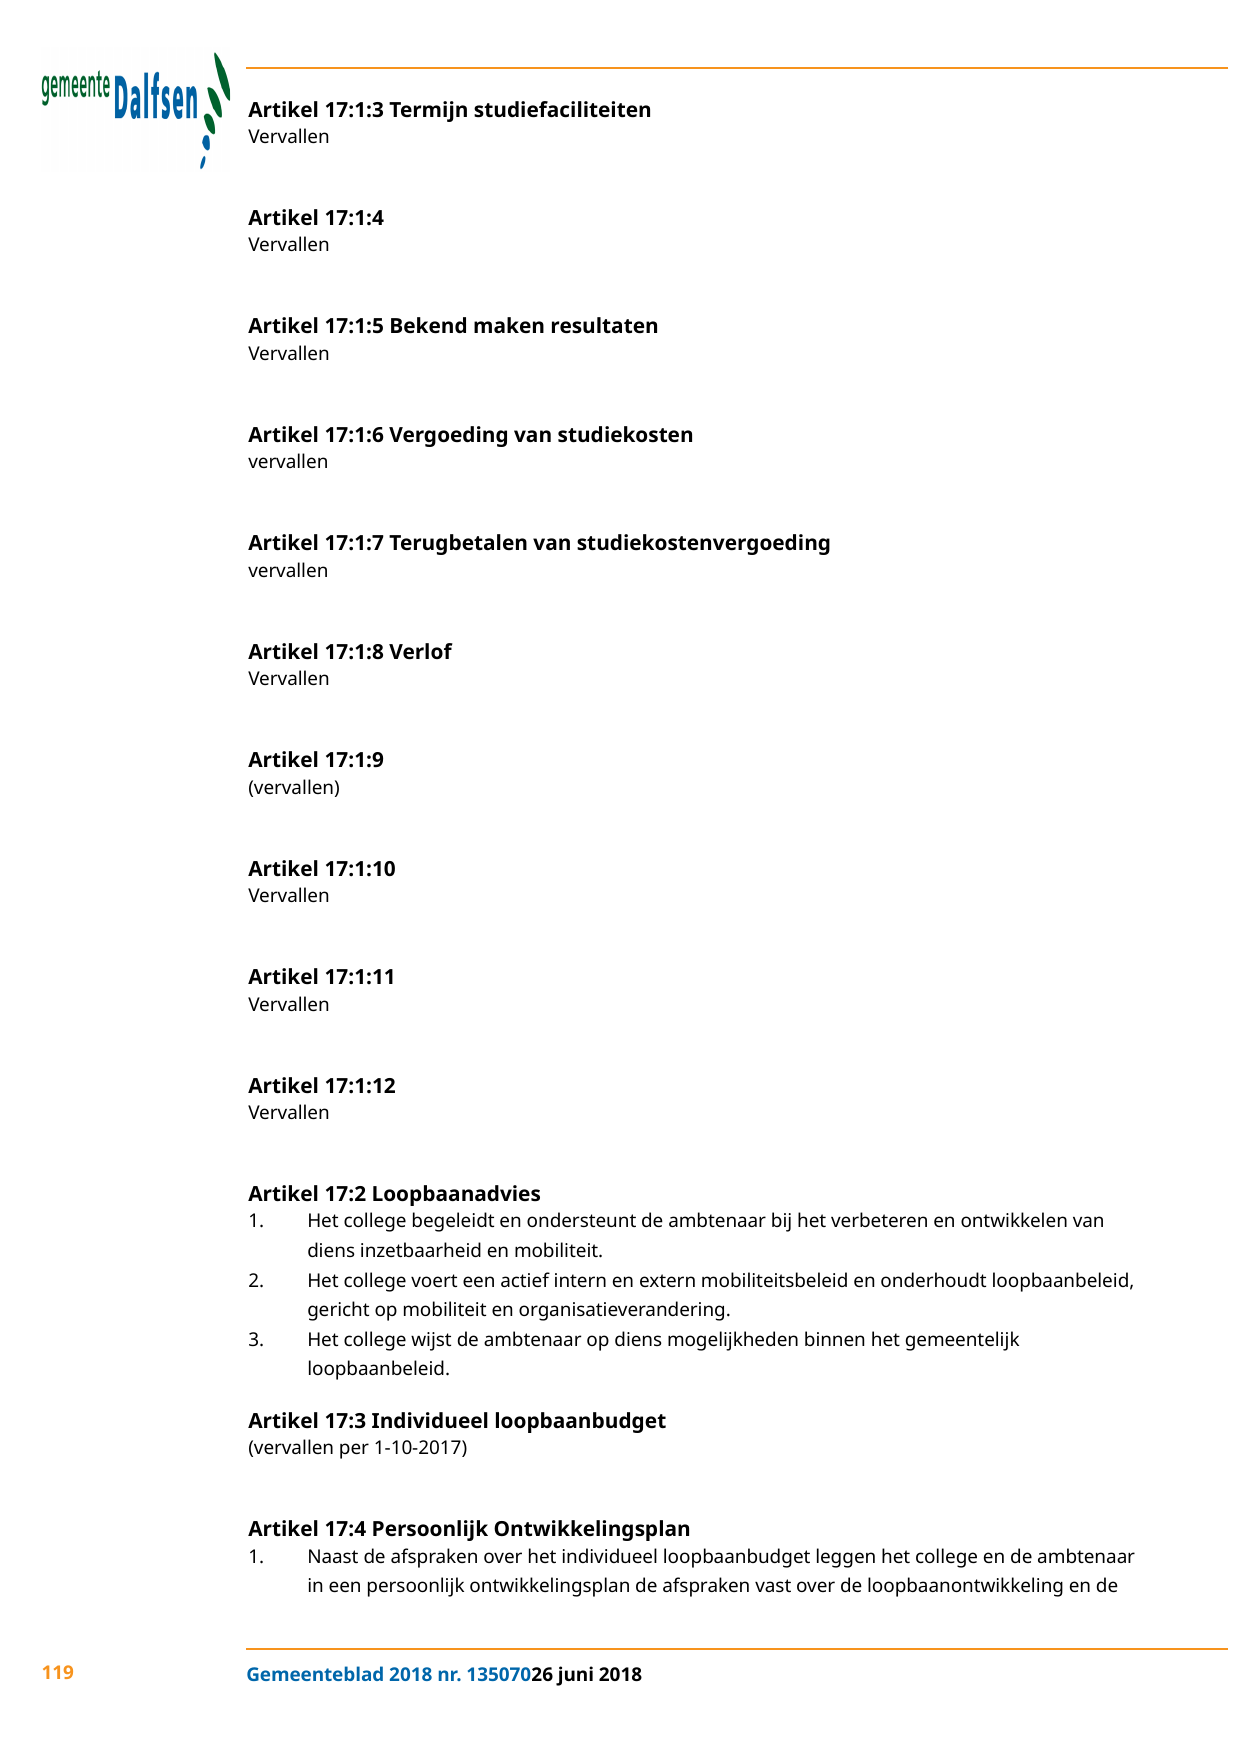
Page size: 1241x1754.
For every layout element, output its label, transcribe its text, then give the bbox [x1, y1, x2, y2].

text Artikel 17:3 Individueel loopbaanbudget [248, 1406, 1152, 1434]
text Vervallen [248, 991, 1152, 1016]
text Artikel 17:2 Loopbaanadvies [248, 1179, 1152, 1208]
list Het college wijst de ambtenaar op diens mogelijkheden binnen het gemeentelijk loopbaanbeleid. [248, 1326, 1152, 1381]
list Naast de afspraken over het individueel loopbaanbudget leggen het college en de ambtenaar in een persoonlijk ontwikkelingsplan de afspraken vast over de loopbaanontwikkeling en de [248, 1543, 1152, 1598]
list Het college voert een actief intern en extern mobiliteitsbeleid en onderhoudt loopbaanbeleid, gericht op mobiliteit en organisatieverandering. [248, 1267, 1152, 1322]
picture [41, 47, 231, 172]
text Artikel 17:1:9 [248, 745, 1152, 774]
text Vervallen [248, 232, 1152, 257]
text Vervallen [248, 340, 1152, 366]
text Artikel 17:1:8 Verlof [248, 637, 1152, 665]
text Vervallen [248, 882, 1152, 908]
text Artikel 17:1:7 Terugbetalen van studiekostenvergoeding [248, 528, 1152, 557]
text Artikel 17:1:11 [248, 962, 1152, 991]
text vervallen [248, 557, 1152, 583]
text Artikel 17:1:12 [248, 1071, 1152, 1099]
text Artikel 17:1:3 Termijn studiefaciliteiten [248, 95, 1152, 123]
text Vervallen [248, 123, 1152, 149]
text (vervallen) [248, 774, 1152, 799]
text Artikel 17:1:6 Vergoeding van studiekosten [248, 420, 1152, 448]
text (vervallen per 1-10-2017) [248, 1434, 1152, 1460]
text Artikel 17:1:4 [248, 203, 1152, 232]
list Het college begeleidt en ondersteunt de ambtenaar bij het verbeteren en ontwikkelen van diens inzetbaarheid en mobiliteit. [248, 1208, 1152, 1263]
text vervallen [248, 448, 1152, 474]
text Artikel 17:1:10 [248, 854, 1152, 882]
text Vervallen [248, 665, 1152, 691]
text Artikel 17:1:5 Bekend maken resultaten [248, 312, 1152, 340]
text Vervallen [248, 1099, 1152, 1125]
text Artikel 17:4 Persoonlijk Ontwikkelingsplan [248, 1514, 1152, 1543]
